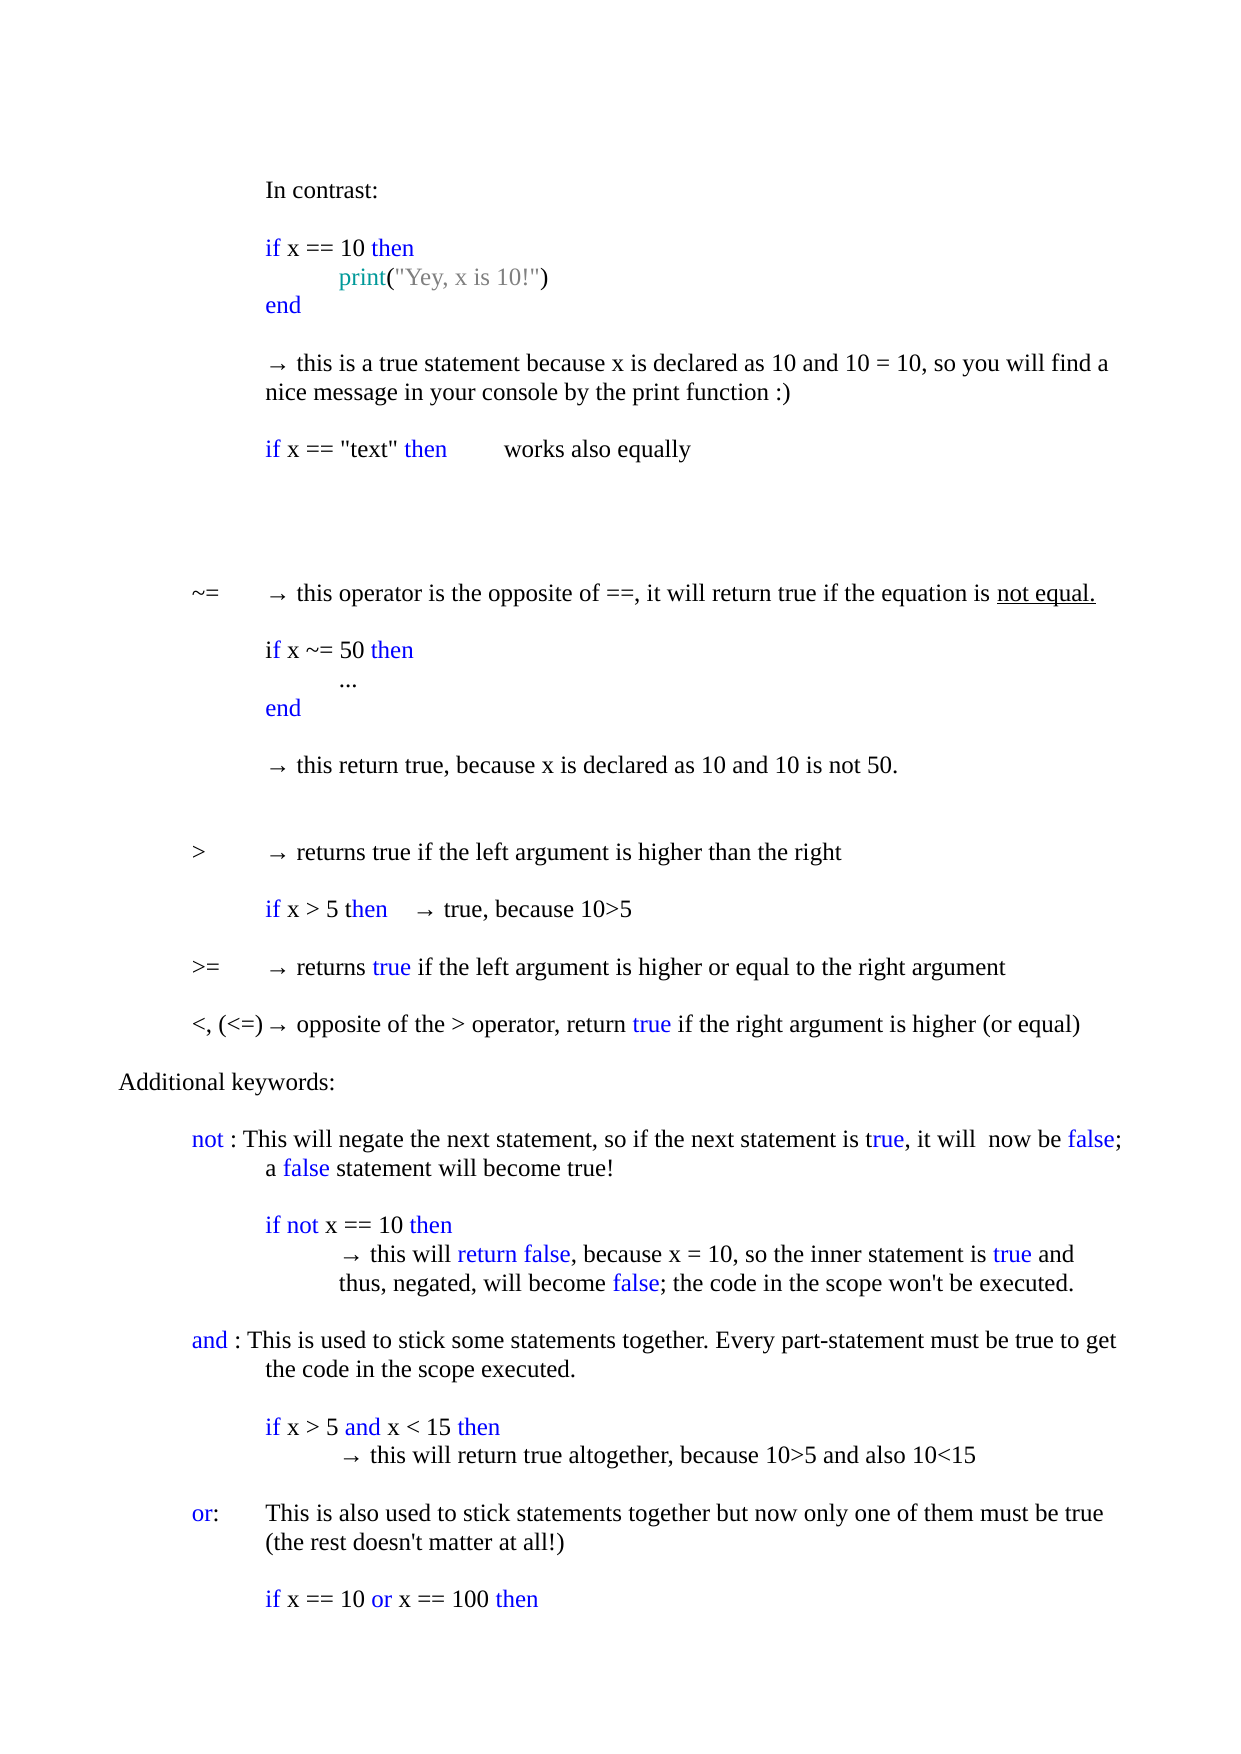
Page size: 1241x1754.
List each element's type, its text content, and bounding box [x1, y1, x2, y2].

text and : This is used to stick some statements together. Every part-statement must be true to get the code in the scope executed. [118, 1326, 1122, 1383]
text not : This will negate the next statement, so if the next statement is true, it will now be false; a false statement will become true! [118, 1124, 1122, 1182]
text if not x == 10 then [118, 1211, 1122, 1239]
text or: This is also used to stick statements together but now only one of them must be true [118, 1498, 1122, 1527]
text → this return true, because x is declared as 10 and 10 is not 50. [118, 751, 1122, 779]
text >= → returns true if the left argument is higher or equal to the right argument [118, 952, 1122, 981]
text > → returns true if the left argument is higher than the right [118, 837, 1122, 866]
text <, (<=) → opposite of the > operator, return true if the right argument is higher (or equal) [118, 1009, 1122, 1038]
text if x == "text" then works also equally [118, 434, 1122, 463]
text ~= → this operator is the opposite of ==, it will return true if the equation is not equal. [118, 578, 1122, 607]
text → this is a true statement because x is declared as 10 and 10 = 10, so you will find a nice message in your console by the print function :) [118, 348, 1122, 406]
text end [118, 693, 1122, 722]
text → this will return true altogether, because 10>5 and also 10<15 [118, 1441, 1122, 1469]
text if x > 5 then → true, because 10>5 [118, 894, 1122, 923]
text ... [118, 664, 1122, 693]
text → this will return false, because x = 10, so the inner statement is true and thus, negated, will become false; the code in the scope won't be executed. [118, 1239, 1122, 1297]
text (the rest doesn't matter at all!) [118, 1527, 1122, 1556]
text print("Yey, x is 10!") [118, 262, 1122, 291]
text if x > 5 and x < 15 then [118, 1412, 1122, 1441]
text if x ~= 50 then [118, 636, 1122, 664]
text In contrast: [118, 176, 1122, 204]
text if x == 10 then [118, 233, 1122, 262]
text end [118, 291, 1122, 319]
text if x == 10 or x == 100 then [118, 1584, 1122, 1613]
text Additional keywords: [118, 1067, 1122, 1096]
